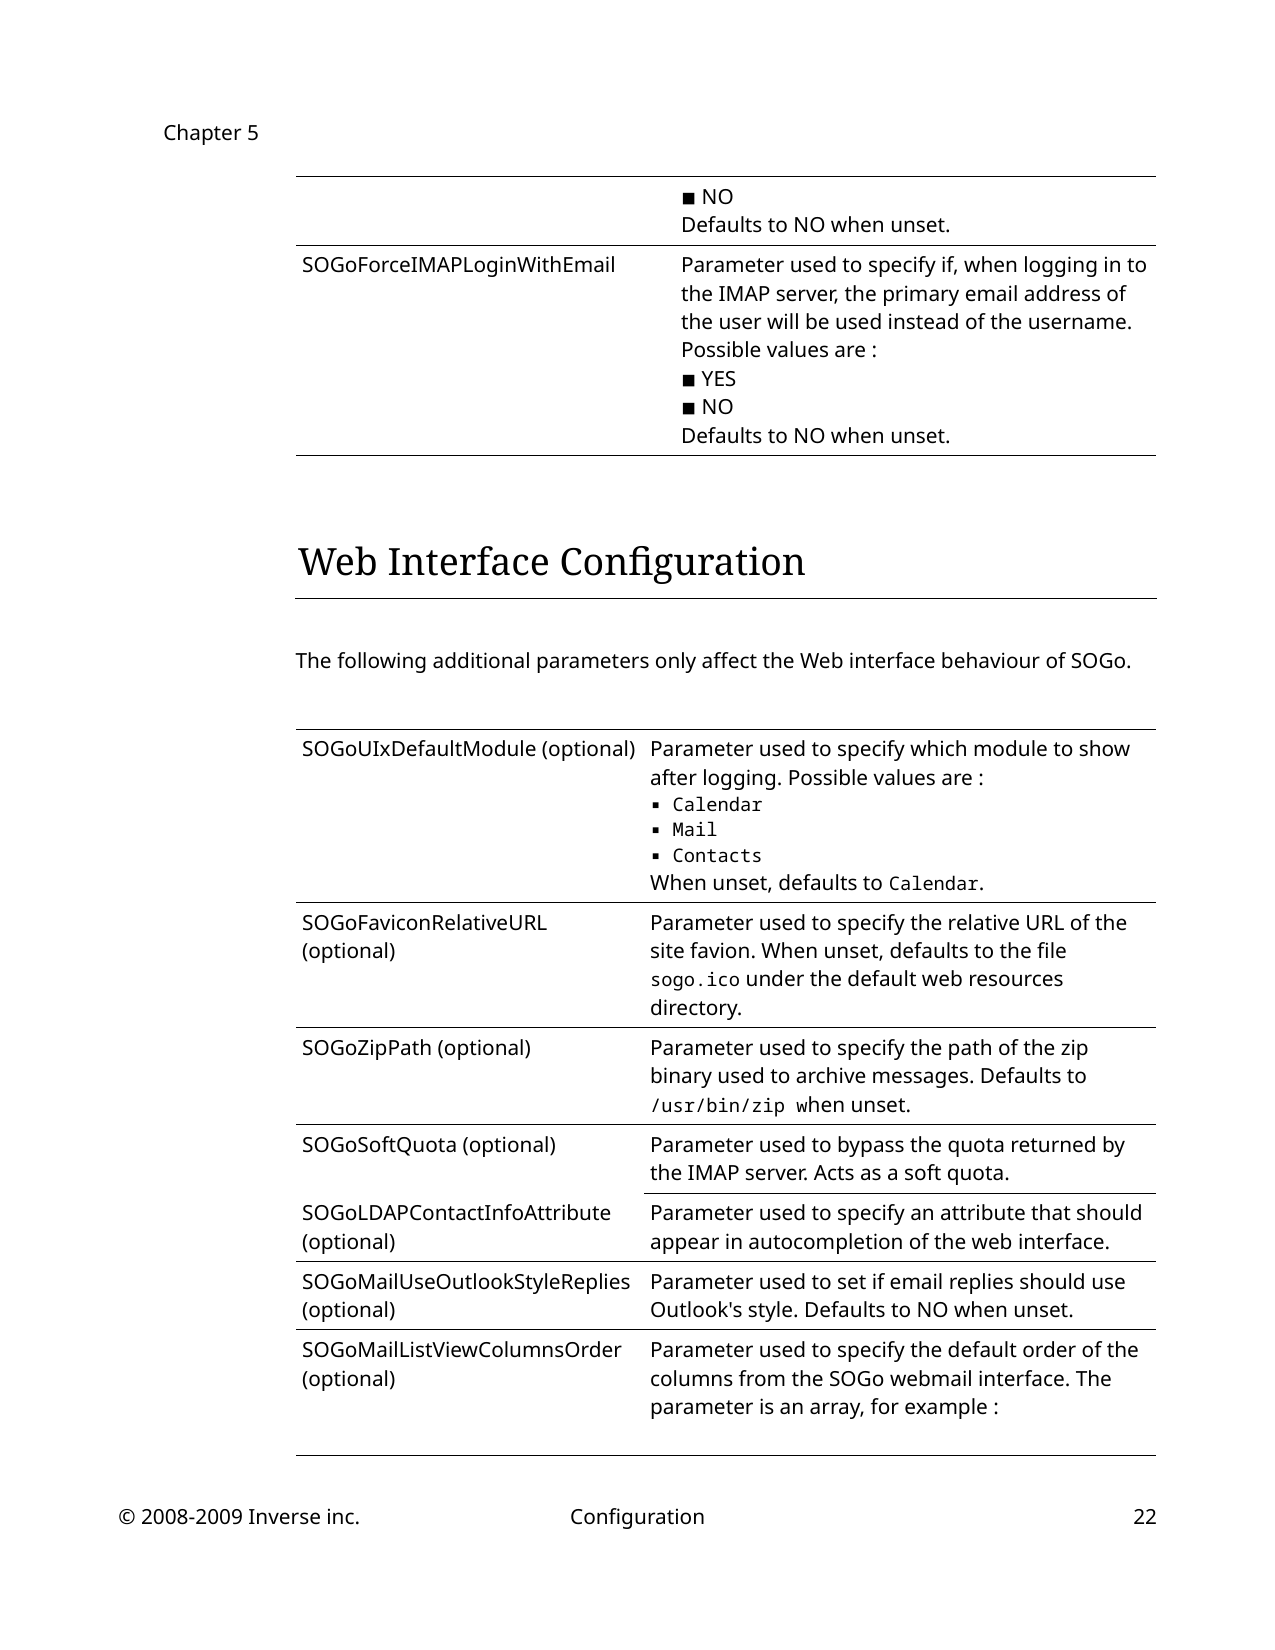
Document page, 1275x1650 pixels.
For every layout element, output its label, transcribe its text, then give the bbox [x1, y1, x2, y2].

table_cell Parameter used to set if email replies should use Outlook's style. Defaults to NO when unset. [644, 1262, 1156, 1329]
text The following additional parameters only affect the Web interface behaviour of SOGo. [295, 647, 1157, 675]
table_cell Parameter used to specify if, when logging in to the IMAP server, the primary email address of the user will be used instead of the username. Possible values are : ◾ YES ◾ NO Defaults to NO when unset. [675, 246, 1156, 455]
table_cell Parameter used to bypass the quota returned by the IMAP server. Acts as a soft quota. [644, 1125, 1156, 1192]
table_cell SOGoForceIMAPLoginWithEmail [296, 246, 675, 455]
table_cell SOGoLDAPContactInfoAttribute (optional) [296, 1193, 644, 1261]
table_cell SOGoMailUseOutlookStyleReplies (optional) [296, 1262, 644, 1329]
table_cell Parameter used to specify an attribute that should appear in autocompletion of the web interface. [644, 1194, 1156, 1261]
table_cell ◾ NO Defaults to NO when unset. [675, 177, 1156, 244]
table_cell Parameter used to specify the path of the zip binary used to archive messages. Defaults to /usr/bin/zip when unset. [644, 1028, 1156, 1124]
subtitle Web Interface Configuration [295, 535, 1157, 598]
table_header SOGoUIxDefaultModule (optional) [296, 730, 644, 902]
table_cell SOGoMailListViewColumnsOrder (optional) [296, 1330, 644, 1455]
table_cell SOGoFaviconRelativeURL (optional) [296, 903, 644, 1027]
table_cell Parameter used to specify the relative URL of the site favion. When unset, defaults to the file sogo.ico under the default web resources directory. [644, 903, 1156, 1027]
table_cell [296, 177, 675, 244]
table_cell Parameter used to specify the default order of the columns from the SOGo webmail interface. The parameter is an array, for example : [644, 1330, 1156, 1455]
table_cell SOGoZipPath (optional) [296, 1028, 644, 1124]
table_cell SOGoSoftQuota (optional) [296, 1125, 644, 1192]
table_header Parameter used to specify which module to show after logging. Possible values are : ◾ Calendar ◾ Mail ◾ Contacts When unset, defaults to Calendar. [644, 730, 1156, 902]
